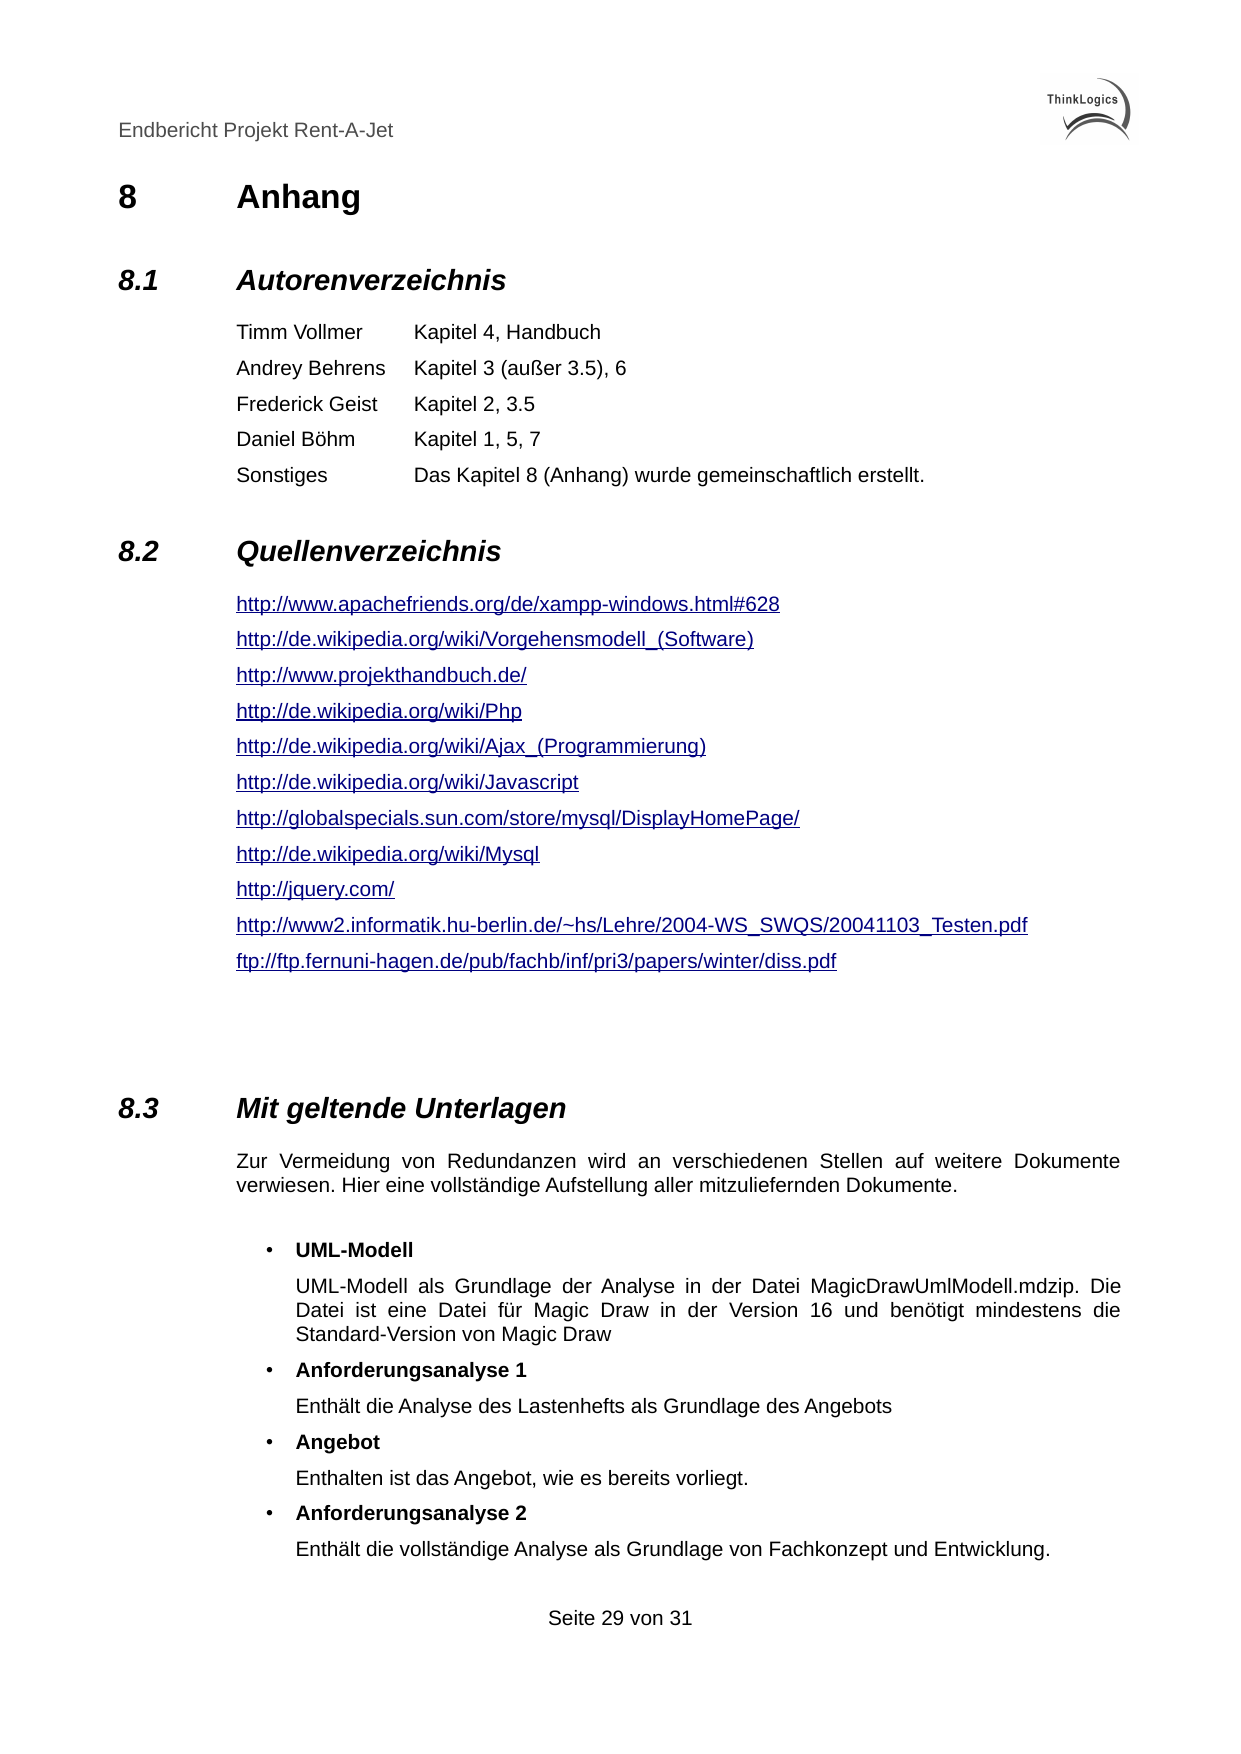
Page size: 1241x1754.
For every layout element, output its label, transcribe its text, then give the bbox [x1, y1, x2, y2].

subtitle Mit geltende Unterlagen [118, 1091, 1122, 1125]
text http://de.wikipedia.org/wiki/Ajax_(Programmierung) [236, 734, 1122, 758]
text Sonstiges Das Kapitel 8 (Anhang) wurde gemeinschaftlich erstellt. [236, 463, 1122, 487]
text http://de.wikipedia.org/wiki/Mysql [236, 841, 1122, 865]
list Angebot [266, 1429, 1122, 1453]
list UML-Modell als Grundlage der Analyse in der Datei MagicDrawUmlModell.mdzip. Die Datei ist eine Datei für Magic Draw in der Version 16 und benötigt mindestens die Standard-Version von Magic Draw [266, 1274, 1122, 1346]
text http://jquery.com/ [236, 877, 1122, 901]
list Enthalten ist das Angebot, wie es bereits vorliegt. [266, 1465, 1122, 1489]
list Enthält die vollständige Analyse als Grundlage von Fachkonzept und Entwicklung. [266, 1537, 1122, 1561]
text http://de.wikipedia.org/wiki/Php [236, 698, 1122, 722]
text ftp://ftp.fernuni-hagen.de/pub/fachb/inf/pri3/papers/winter/diss.pdf [236, 949, 1122, 973]
subtitle Anhang [118, 177, 1122, 216]
text Timm Vollmer Kapitel 4, Handbuch [236, 320, 1122, 344]
text http://de.wikipedia.org/wiki/Javascript [236, 770, 1122, 794]
text http://de.wikipedia.org/wiki/Vorgehensmodell_(Software) [236, 627, 1122, 651]
text http://www2.informatik.hu-berlin.de/~hs/Lehre/2004-WS_SWQS/20041103_Testen.pdf [236, 913, 1122, 937]
text Frederick Geist Kapitel 2, 3.5 [236, 392, 1122, 416]
text Andrey Behrens Kapitel 3 (außer 3.5), 6 [236, 356, 1122, 380]
subtitle Autorenverzeichnis [118, 263, 1122, 297]
list Anforderungsanalyse 2 [266, 1501, 1122, 1525]
list Enthält die Analyse des Lastenhefts als Grundlage des Angebots [266, 1394, 1122, 1418]
text Daniel Böhm Kapitel 1, 5, 7 [236, 427, 1122, 451]
text http://globalspecials.sun.com/store/mysql/DisplayHomePage/ [236, 806, 1122, 830]
list UML-Modell [266, 1238, 1122, 1262]
text Zur Vermeidung von Redundanzen wird an verschiedenen Stellen auf weitere Dokumente verwiesen. Hier eine vollständige Aufstellung aller mitzuliefernden Dokumente. [236, 1148, 1122, 1196]
list Anforderungsanalyse 1 [266, 1358, 1122, 1382]
text http://www.apachefriends.org/de/xampp-windows.html#628 [236, 591, 1122, 615]
text http://www.projekthandbuch.de/ [236, 663, 1122, 687]
subtitle Quellenverzeichnis [118, 534, 1122, 568]
